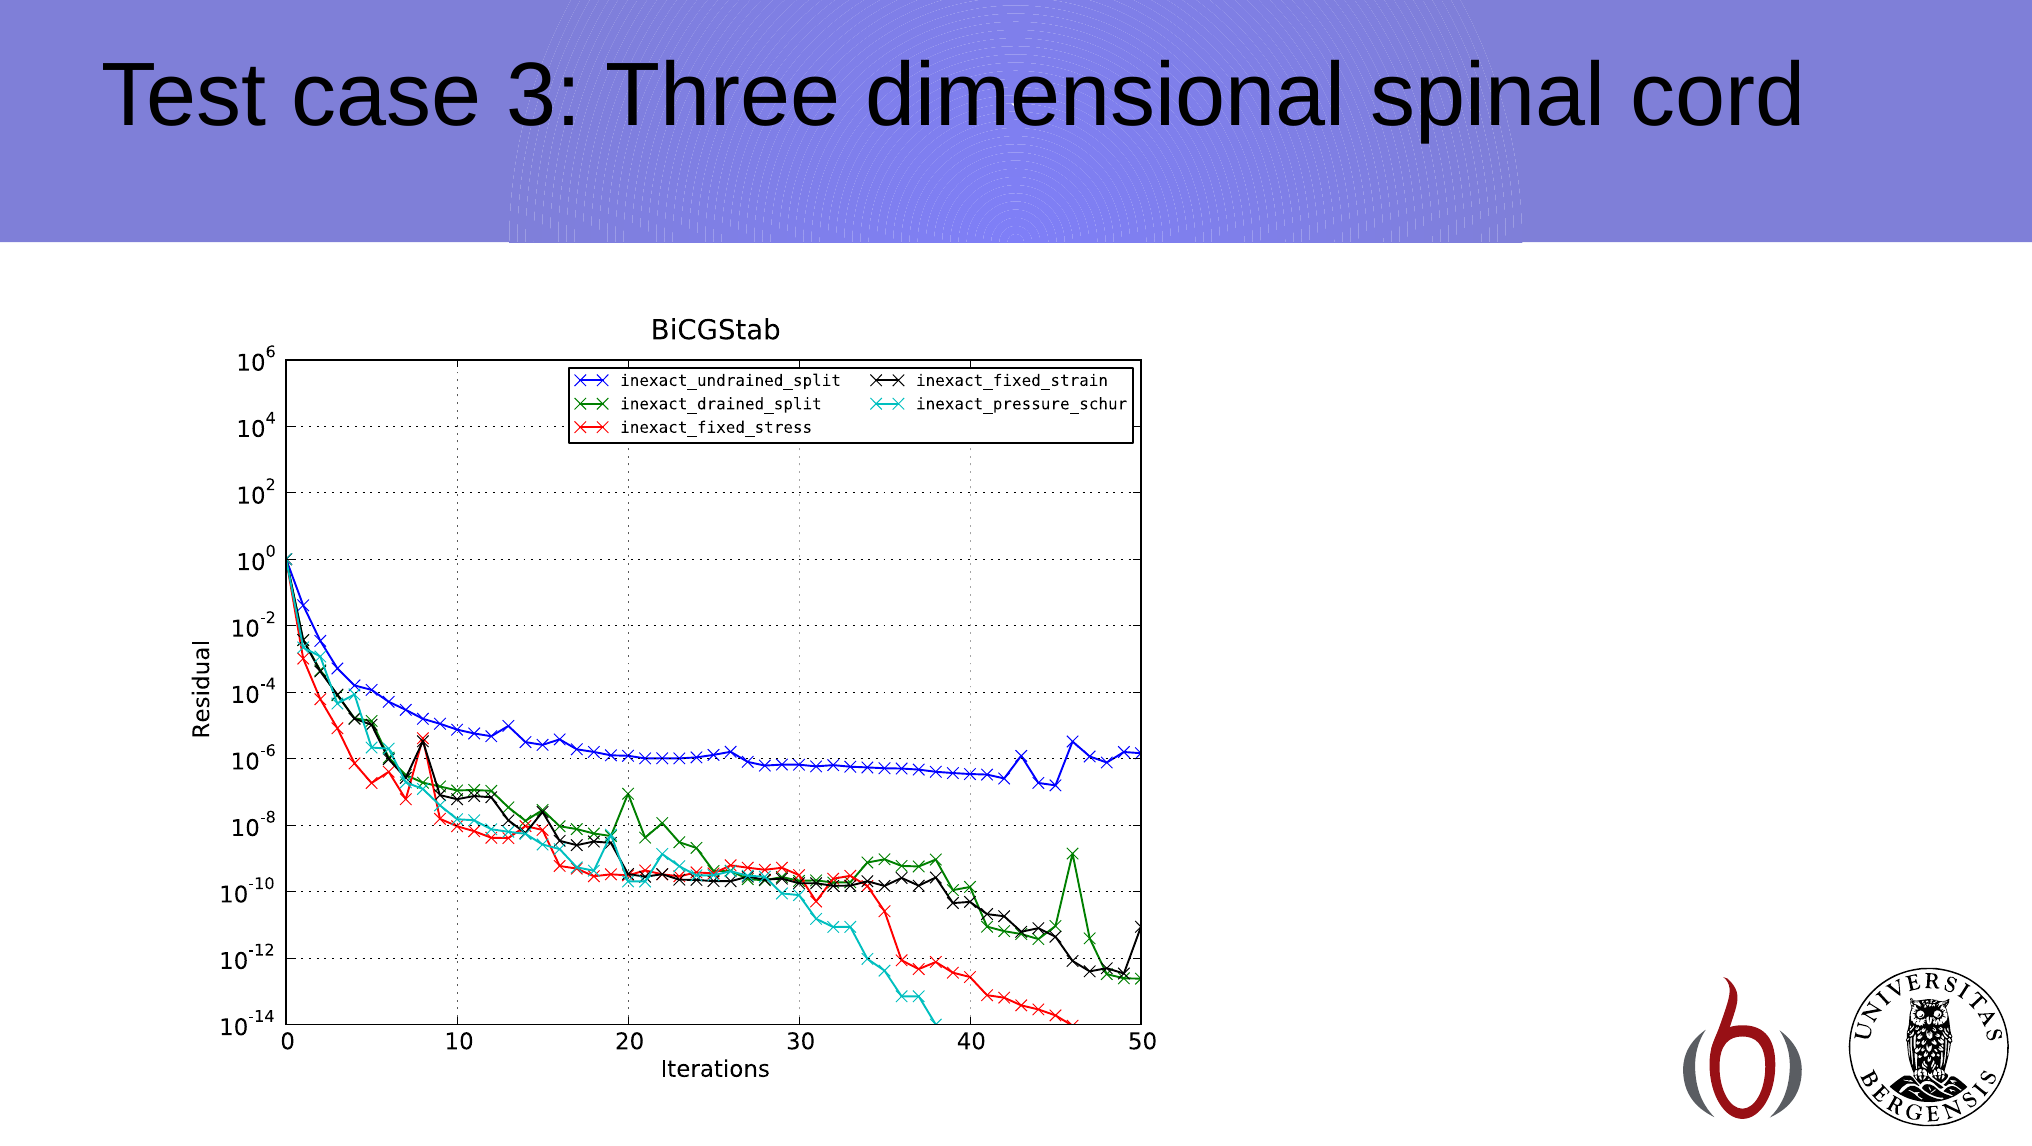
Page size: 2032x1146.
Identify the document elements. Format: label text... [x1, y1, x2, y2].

picture [147, 275, 1252, 1109]
title Test case 3: Three dimensional spinal cord [101, 43, 1930, 145]
